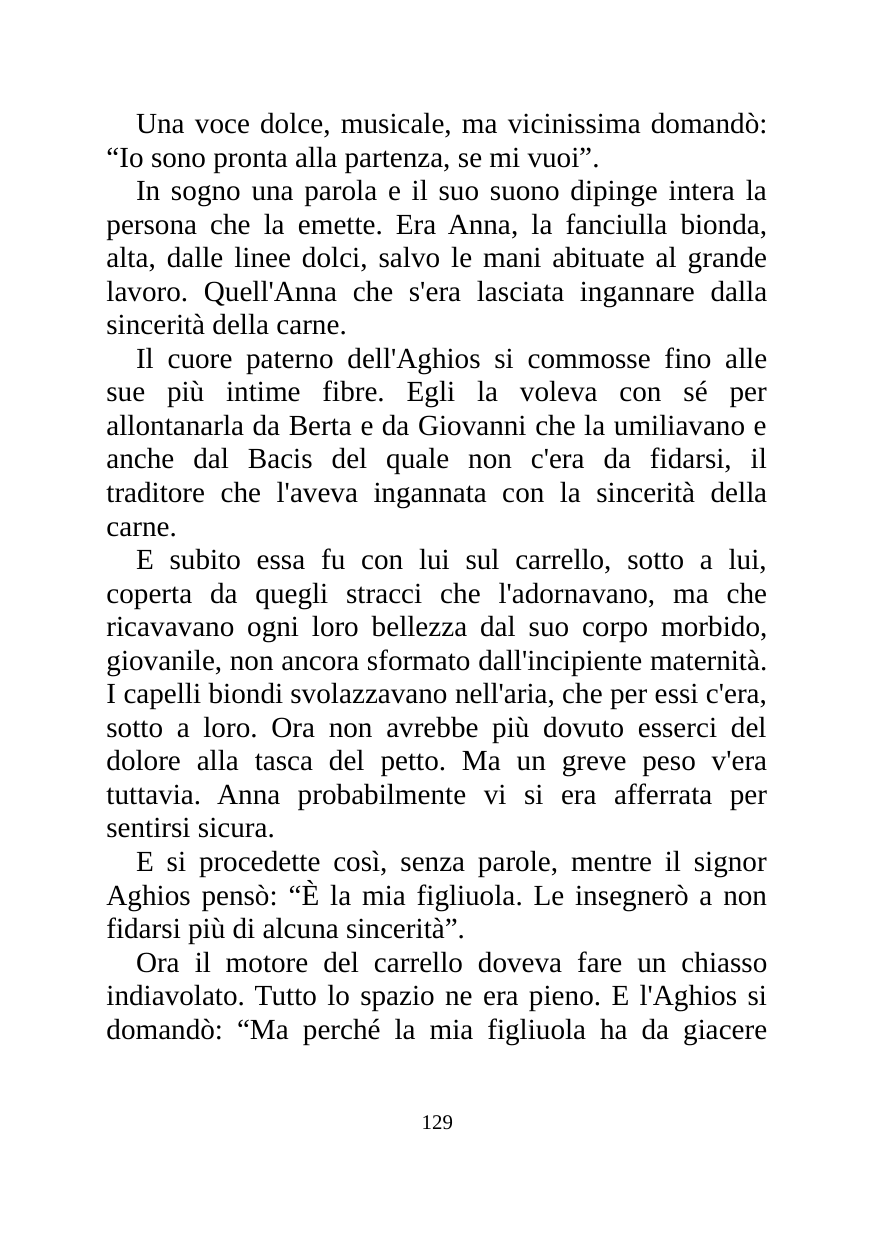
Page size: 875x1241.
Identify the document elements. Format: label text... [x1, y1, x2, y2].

text In sogno una parola e il suo suono dipinge intera la persona che la emette. Era Anna, la fanciulla bionda, alta, dalle linee dolci, salvo le mani abituate al grande lavoro. Quell'Anna che s'era lasciata ingannare dalla sincerità della carne. [106, 173, 768, 341]
text E si procedette così, senza parole, mentre il signor Aghios pensò: “È la mia figliuola. Le insegnerò a non fidarsi più di alcuna sincerità”. [106, 844, 768, 945]
text Una voce dolce, musicale, ma vicinissima domandò: “Io sono pronta alla partenza, se mi vuoi”. [106, 106, 768, 173]
text E subito essa fu con lui sul carrello, sotto a lui, coperta da quegli stracci che l'adornavano, ma che ricavavano ogni loro bellezza dal suo corpo morbido, giovanile, non ancora sformato dall'incipiente maternità. I capelli biondi svolazzavano nell'aria, che per essi c'era, sotto a loro. Ora non avrebbe più dovuto esserci del dolore alla tasca del petto. Ma un greve peso v'era tuttavia. Anna probabilmente vi si era afferrata per sentirsi sicura. [106, 542, 768, 844]
text Il cuore paterno dell'Aghios si commosse fino alle sue più intime fibre. Egli la voleva con sé per allontanarla da Berta e da Giovanni che la umiliavano e anche dal Bacis del quale non c'era da fidarsi, il traditore che l'aveva ingannata con la sincerità della carne. [106, 341, 768, 542]
text Ora il motore del carrello doveva fare un chiasso indiavolato. Tutto lo spazio ne era pieno. E l'Aghios si domandò: “Ma perché la mia figliuola ha da giacere [106, 945, 768, 1045]
